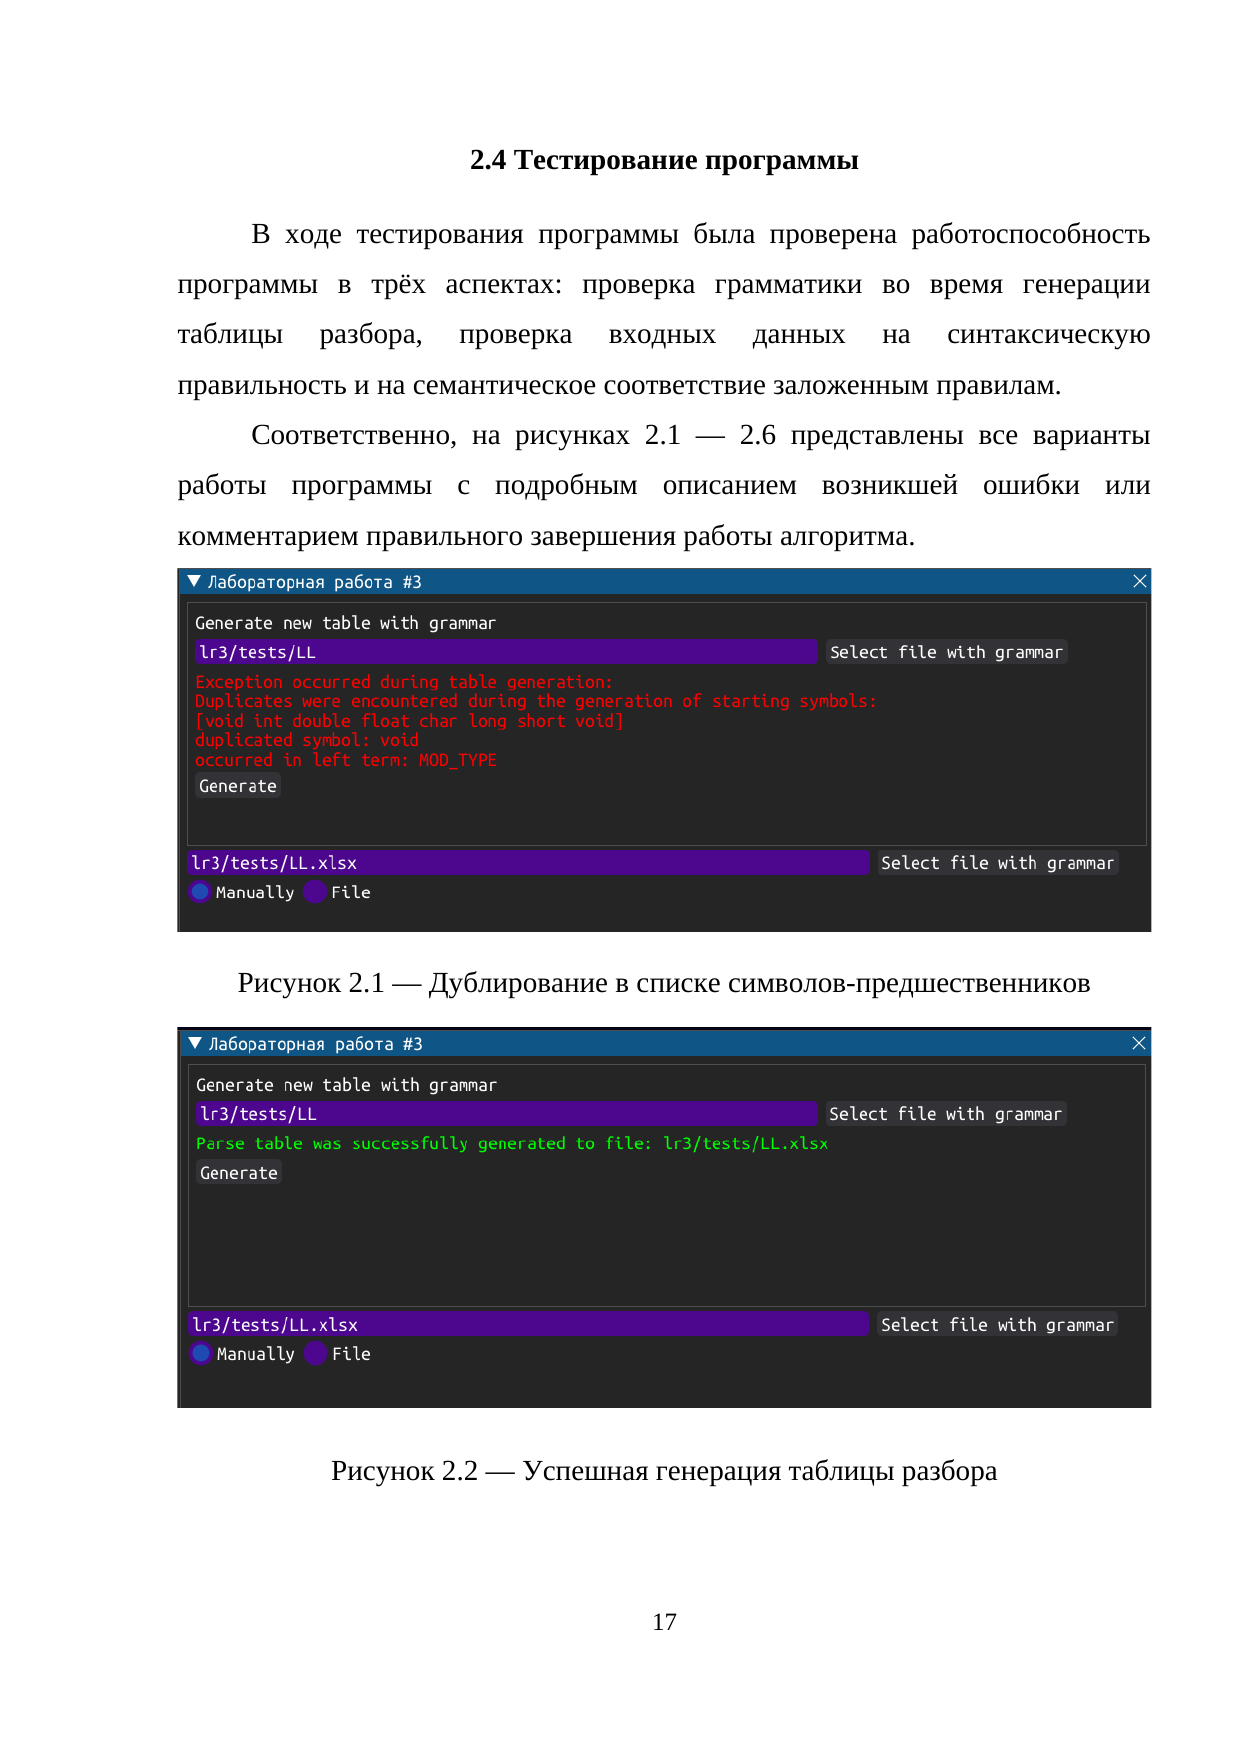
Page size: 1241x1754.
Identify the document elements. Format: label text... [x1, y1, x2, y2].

title Рисунок 2.1 — Дублирование в списке символов-предшественников [177, 932, 1152, 999]
picture [177, 568, 1152, 932]
text Соответственно, на рисунках 2.1 — 2.6 представлены все варианты работы программы с подробным описанием возникшей ошибки или комментарием правильного завершения работы алгоритма. [177, 417, 1152, 551]
text В ходе тестирования программы была проверена работоспособность программы в трёх аспектах: проверка грамматики во время генерации таблицы разбора, проверка входных данных на синтаксическую правильность и на семантическое соответствие заложенным правилам. [177, 216, 1152, 400]
picture [177, 1027, 1152, 1408]
title Рисунок 2.2 — Успешная генерация таблицы разбора [177, 1408, 1152, 1486]
subtitle 2.4 Тестирование программы [177, 142, 1152, 175]
